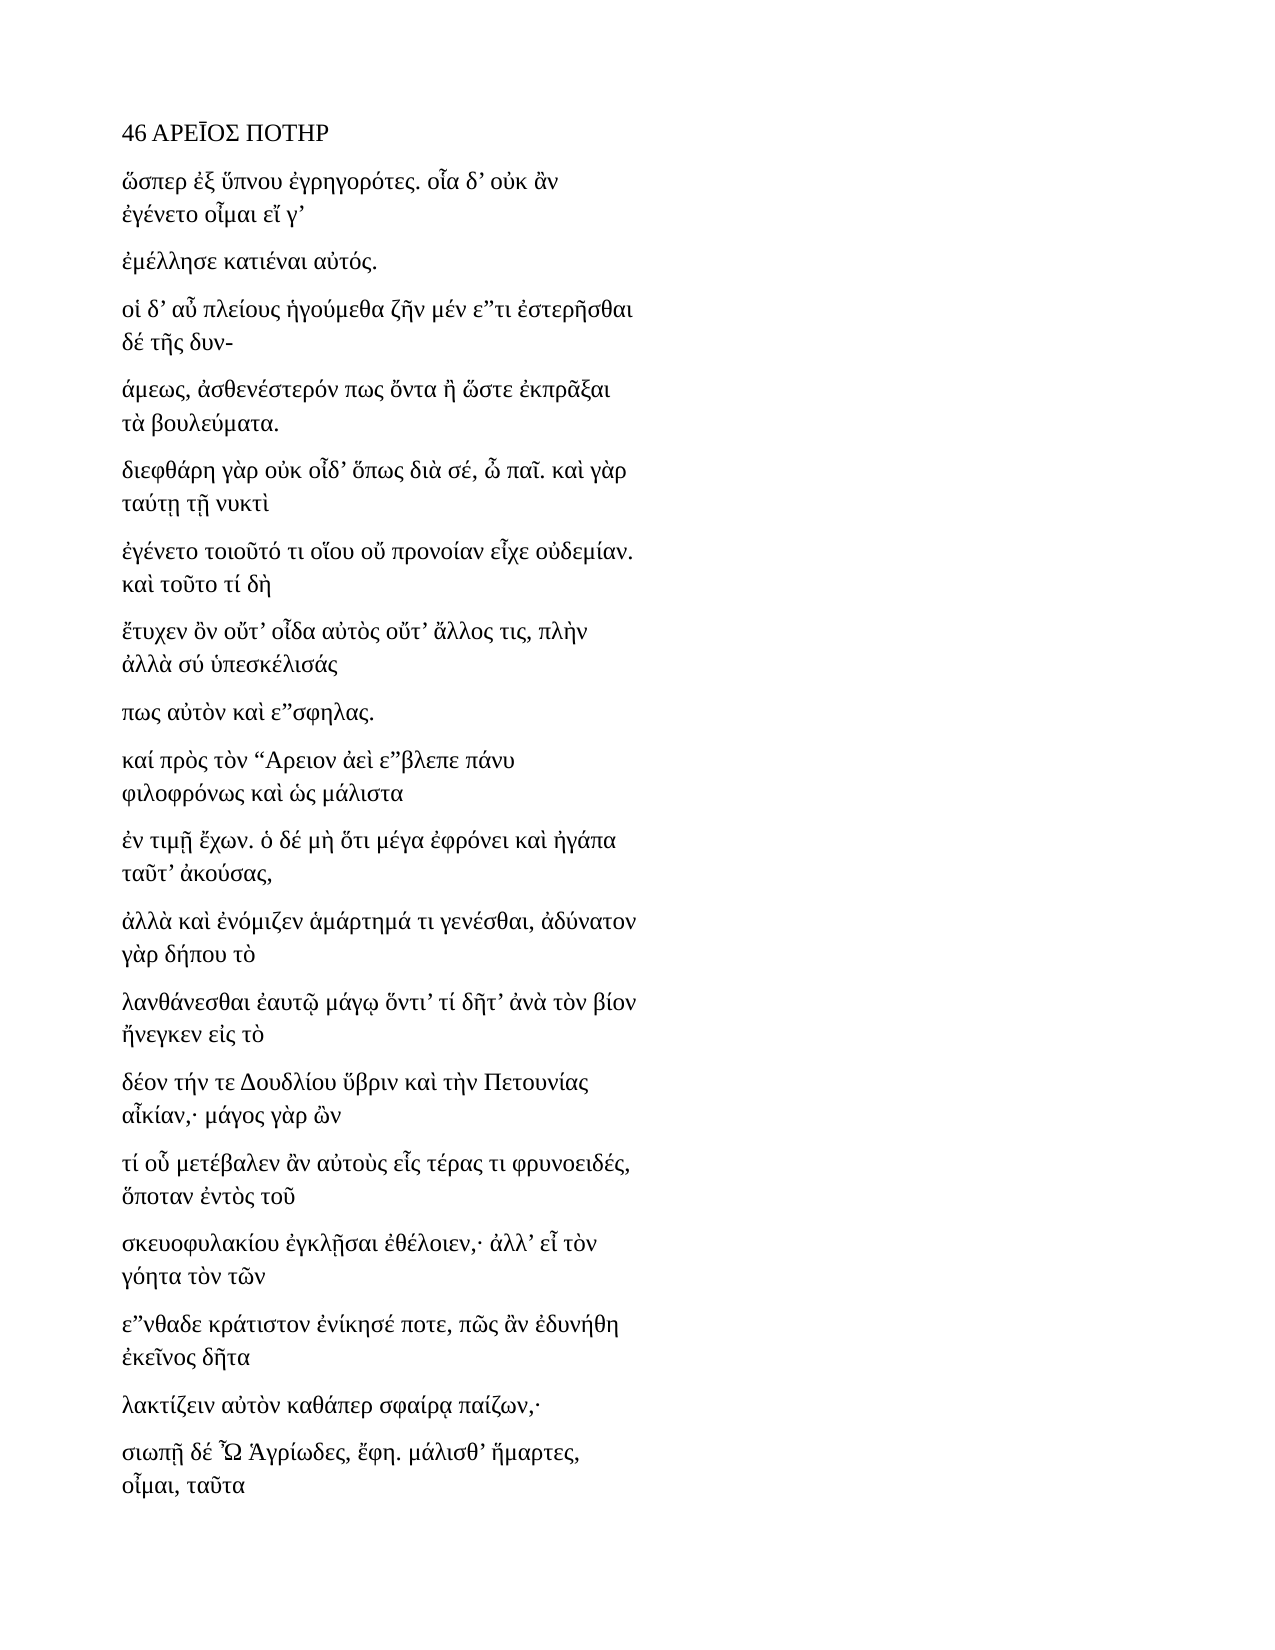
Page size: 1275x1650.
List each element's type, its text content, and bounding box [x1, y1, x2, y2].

table_cell ἐγένετο τοιοῦτό τι οἵου οὔ προνοίαν εἶχε οὐδεμίαν. καὶ τοῦτο τί δὴ [122, 536, 637, 616]
table_cell [638, 536, 1157, 616]
table_cell [638, 745, 1157, 825]
table_cell [638, 1148, 1157, 1228]
table_cell [638, 1390, 1157, 1437]
table_cell ε”νθαδε κράτιστον ἐνίκησέ ποτε, πῶς ἂν ἐδυνήθη ἐκεῖνος δῆτα [122, 1309, 637, 1390]
table_cell [638, 1067, 1157, 1148]
table_cell [638, 906, 1157, 987]
table_cell ἐμέλλησε κατιέναι αὐτός. [122, 246, 637, 294]
table_cell τί οὗ μετέβαλεν ἂν αὐτοὺς εἷς τέρας τι φρυνοειδές, ὅποταν ἐντὸς τοῦ [122, 1148, 637, 1228]
table_cell σιωπῇ δέ Ὦ Ἁγρίωδες, ἔφη. μάλισθ’ ἥμαρτες, οἶμαι, ταῦτα [122, 1437, 637, 1518]
table_cell σκευοφυλακίου ἐγκλῇσαι ἐθέλοιεν,· ἀλλ’ εἶ τὸν γόητα τὸν τῶν [122, 1229, 637, 1309]
table_cell [638, 166, 1157, 246]
table_cell [638, 697, 1157, 745]
table_cell λακτίζειν αὐτὸν καθάπερ σφαίρᾳ παίζων,· [122, 1390, 637, 1437]
table_cell [638, 825, 1157, 906]
table_cell [638, 246, 1157, 294]
table_cell 46 ΑΡΕῙΟΣ ΠΟΤΗΡ [122, 118, 637, 166]
table_cell [638, 375, 1157, 455]
table_cell ὥσπερ ἐξ ὕπνου ἐγρηγορότες. οἷα δ’ οὐκ ἂν ἐγένετο οἶμαι εἴ γ’ [122, 166, 637, 246]
table_cell ἀλλὰ καὶ ἐνόμιζεν ἁμάρτημά τι γενέσθαι, ἀδύνατον γὰρ δήπου τὸ [122, 906, 637, 987]
table_cell [638, 1437, 1157, 1518]
table_cell καί πρὸς τὸν “Αρειον ἀεὶ ε”βλεπε πάνυ φιλοφρόνως καὶ ὡς μάλιστα [122, 745, 637, 825]
table_cell [638, 294, 1157, 374]
table_cell διεφθάρη γὰρ οὐκ οἶδ’ ὅπως διὰ σέ, ὦ παῖ. καὶ γὰρ ταύτῃ τῇ νυκτὶ [122, 455, 637, 536]
table_cell λανθάνεσθαι ἐαυτῷ μάγῳ ὅντι’ τί δῆτ’ ἀνὰ τὸν βίον ἤνεγκεν εἰς τὸ [122, 987, 637, 1067]
table_cell [638, 1309, 1157, 1390]
table_cell [638, 1229, 1157, 1309]
table_cell [638, 616, 1157, 697]
table_cell [638, 987, 1157, 1067]
table_cell οἱ δ’ αὖ πλείους ἡγούμεθα ζῆν μέν ε”τι ἐστερῆσθαι δέ τῆς δυν- [122, 294, 637, 374]
table_cell ἔτυχεν ὂν οὔτ’ οἶδα αὐτὸς οὔτ’ ἄλλος τις, πλὴν ἀλλὰ σύ ὑπεσκέλισάς [122, 616, 637, 697]
table_cell δέον τήν τε Δουδλίου ὕβριν καὶ τὴν Πετουνίας αἶκίαν,· μάγος γὰρ ὢν [122, 1067, 637, 1148]
table_cell πως αὐτὸν καὶ ε”σφηλας. [122, 697, 637, 745]
table_cell [638, 118, 1157, 166]
table_cell άμεως, ἀσθενέστερόν πως ὄντα ἢ ὥστε ἐκπρᾶξαι τὰ βουλεύματα. [122, 375, 637, 455]
table_cell ἐν τιμῇ ἔχων. ὁ δέ μὴ ὅτι μέγα ἐφρόνει καὶ ἠγάπα ταῦτ’ ἀκούσας, [122, 825, 637, 906]
table_cell [638, 455, 1157, 536]
